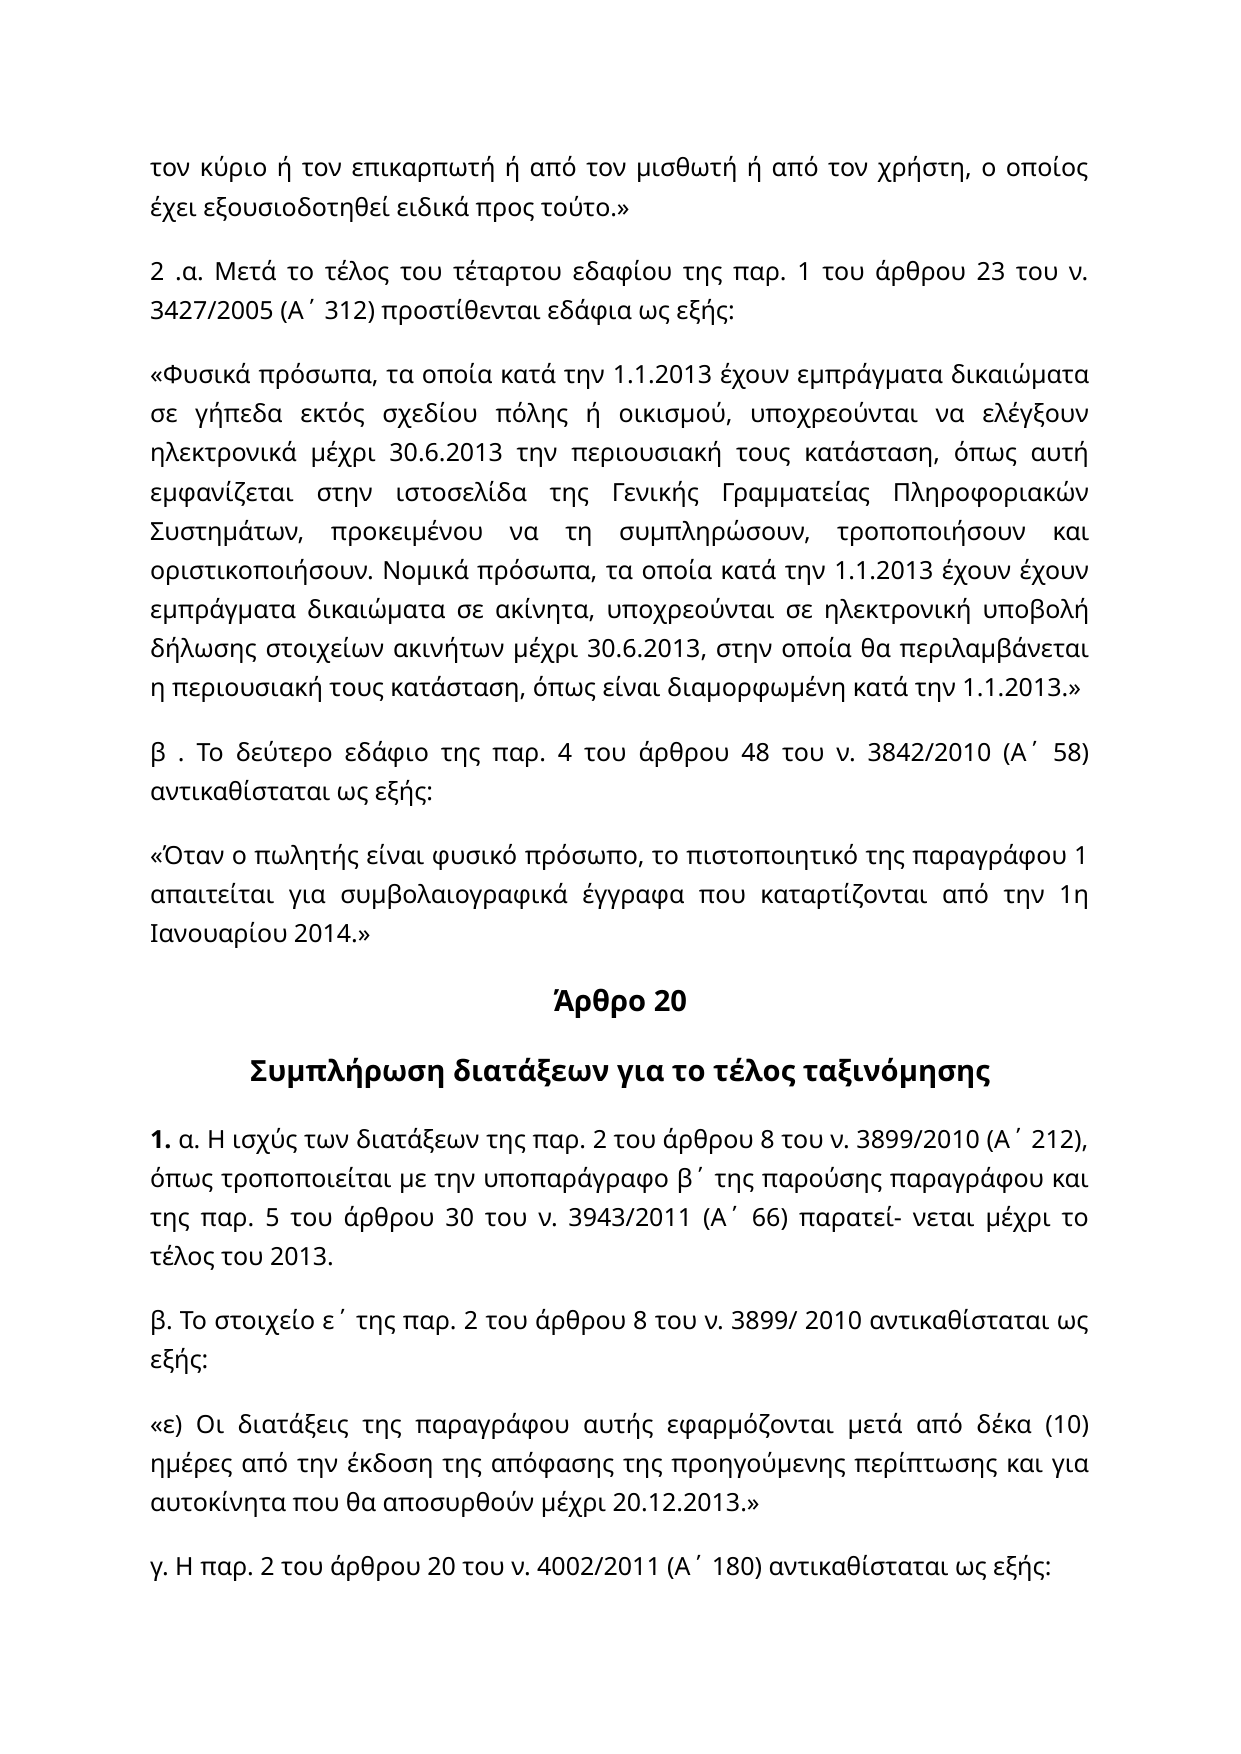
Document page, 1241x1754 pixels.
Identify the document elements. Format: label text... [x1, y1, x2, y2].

text τον κύριο ή τον επικαρπωτή ή από τον μισθωτή ή από τον χρήστη, ο οποίος έχει εξουσιοδοτηθεί ειδικά προς τούτο.» [150, 150, 1090, 223]
subtitle Άρθρο 20 [150, 980, 1090, 1020]
subtitle Συμπλήρωση διατάξεων για το τέλος ταξινόμησης [150, 1051, 1090, 1090]
text β. Το στοιχείο ε΄ της παρ. 2 του άρθρου 8 του ν. 3899/ 2010 αντικαθίσταται ως εξής: [150, 1303, 1090, 1376]
text «Φυσικά πρόσωπα, τα οποία κατά την 1.1.2013 έχουν εμπράγματα δικαιώματα σε γήπεδα εκτός σχεδίου πόλης ή οικισμού, υποχρεούνται να ελέγξουν ηλεκτρονικά μέχρι 30.6.2013 την περιουσιακή τους κατάσταση, όπως αυτή εμφανίζεται στην ιστοσελίδα της Γενικής Γραμματείας Πληροφοριακών Συστημάτων, προκειμένου να τη συμπληρώσουν, τροποποιήσουν και οριστικοποιήσουν. Νομικά πρόσωπα, τα οποία κατά την 1.1.2013 έχουν έχουν εμπράγματα δικαιώματα σε ακίνητα, υποχρεούνται σε ηλεκτρονική υποβολή δήλωσης στοιχείων ακινήτων μέχρι 30.6.2013, στην οποία θα περιλαμβάνεται η περιουσιακή τους κατάσταση, όπως είναι διαμορφωμένη κατά την 1.1.2013.» [150, 357, 1090, 704]
text «ε) Οι διατάξεις της παραγράφου αυτής εφαρμόζονται μετά από δέκα (10) ημέρες από την έκδοση της απόφασης της προηγούμενης περίπτωσης και για αυτοκίνητα που θα αποσυρθούν μέχρι 20.12.2013.» [150, 1406, 1090, 1519]
text «Όταν ο πωλητής είναι φυσικό πρόσωπο, το πιστοποιητικό της παραγράφου 1 απαιτείται για συμβολαιογραφικά έγγραφα που καταρτίζονται από την 1η Ιανουαρίου 2014.» [150, 837, 1090, 950]
text 1. α. Η ισχύς των διατάξεων της παρ. 2 του άρθρου 8 του ν. 3899/2010 (Α΄ 212), όπως τροποποιείται με την υποπαράγραφο β΄ της παρούσης παραγράφου και της παρ. 5 του άρθρου 30 του ν. 3943/2011 (Α΄ 66) παρατεί- νεται μέχρι το τέλος του 2013. [150, 1121, 1090, 1273]
text γ. Η παρ. 2 του άρθρου 20 του ν. 4002/2011 (Α΄ 180) αντικαθίσταται ως εξής: [150, 1549, 1090, 1583]
text β . Το δεύτερο εδάφιο της παρ. 4 του άρθρου 48 του ν. 3842/2010 (Α΄ 58) αντικαθίσταται ως εξής: [150, 734, 1090, 807]
text 2 .α. Μετά το τέλος του τέταρτου εδαφίου της παρ. 1 του άρθρου 23 του ν. 3427/2005 (Α΄ 312) προστίθενται εδάφια ως εξής: [150, 253, 1090, 327]
